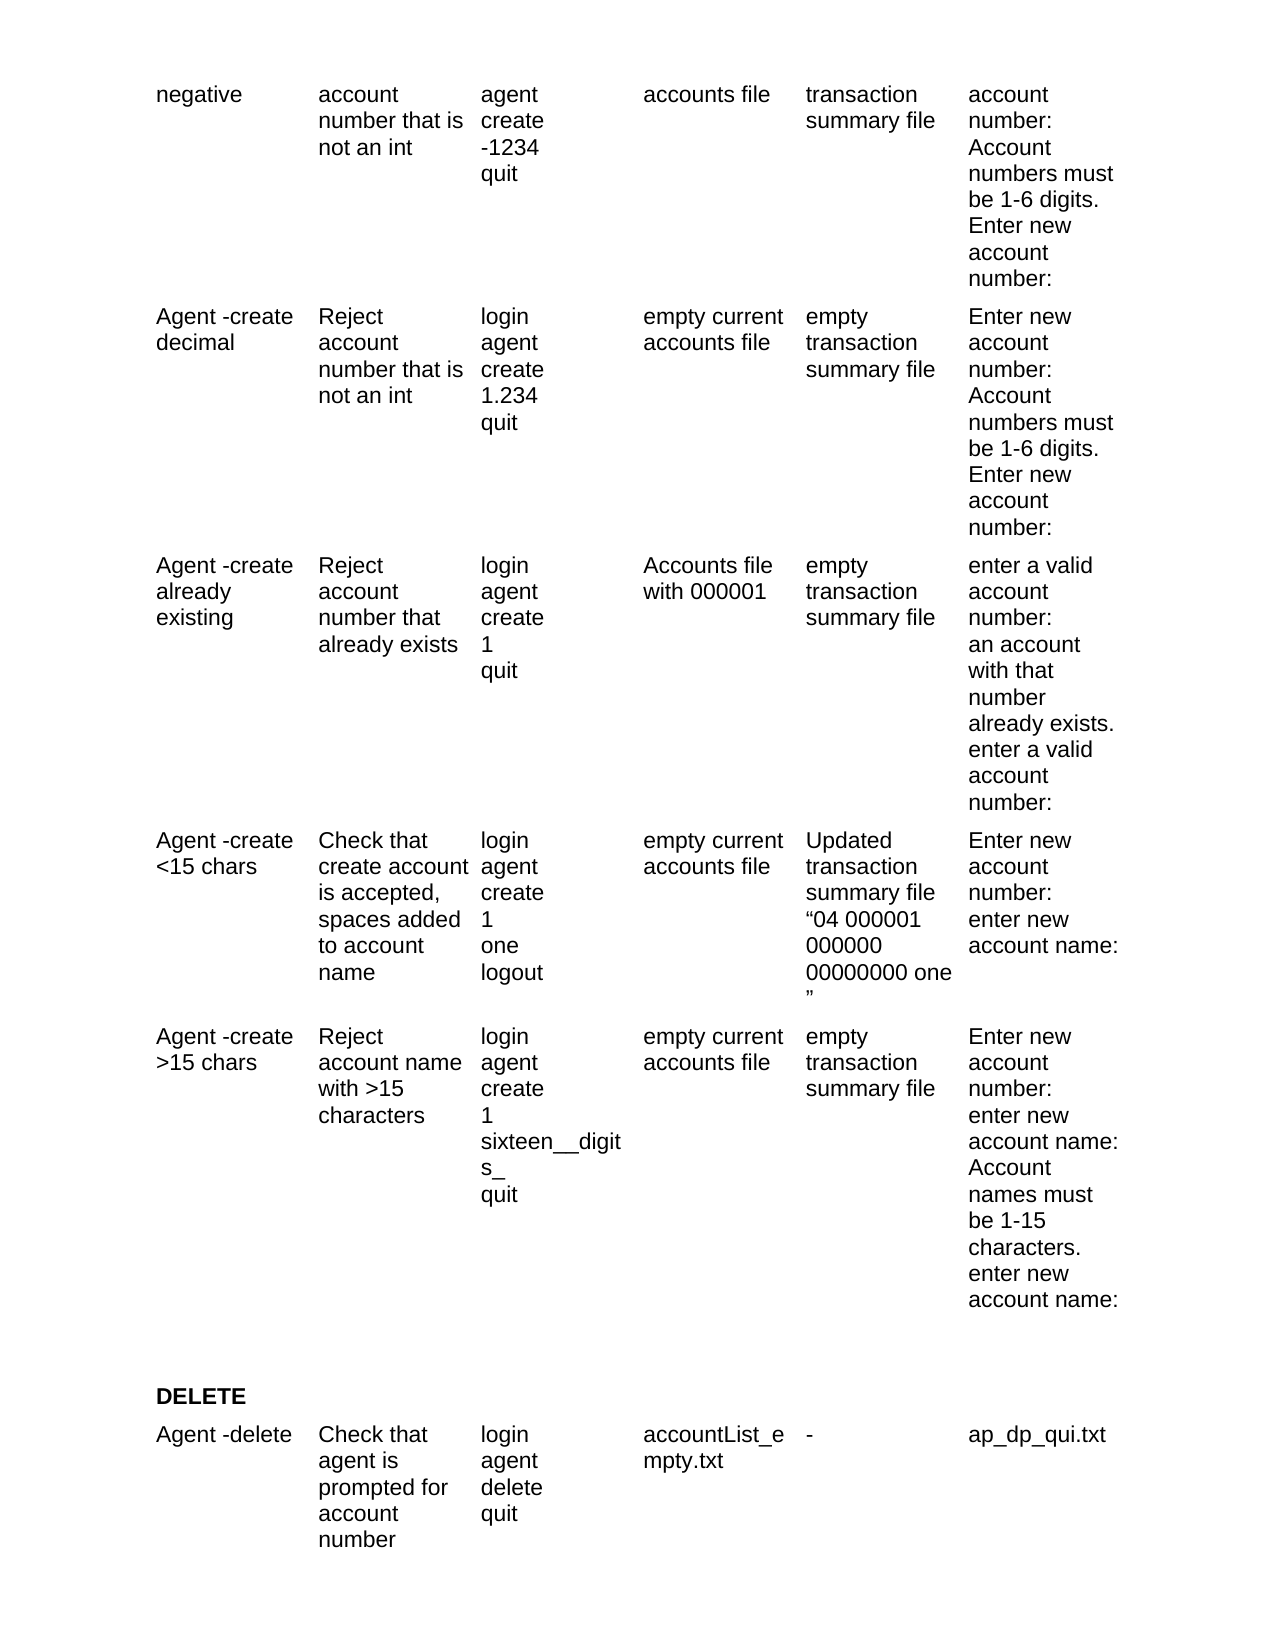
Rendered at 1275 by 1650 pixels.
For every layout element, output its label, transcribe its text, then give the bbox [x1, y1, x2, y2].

table_cell Agent -delete [150, 1415, 312, 1558]
table_cell Agent -create <15 chars [150, 821, 312, 1017]
table_header [638, 1377, 800, 1415]
table_cell Accounts file with 000001 [638, 546, 800, 821]
table_cell Enter new account number: enter new account name: Account names must be 1-15 characters. enter new account name: [963, 1017, 1125, 1318]
table_cell account number: Account numbers must be 1-6 digits. Enter new account number: [963, 75, 1125, 297]
table_cell Reject account number that already exists [313, 546, 475, 821]
table_cell Check that create account is accepted, spaces added to account name [313, 821, 475, 1017]
table_cell Agent -create decimal [150, 297, 312, 546]
table_cell Agent -create >15 chars [150, 1017, 312, 1318]
table_cell Reject account number that is not an int [313, 297, 475, 546]
table_cell empty transaction summary file [800, 1017, 962, 1318]
table_cell empty current accounts file [638, 297, 800, 546]
table_cell agent create -1234 quit [475, 75, 637, 297]
table_cell negative [150, 75, 312, 297]
table_cell login agent create 1 sixteen__digits_ quit [475, 1017, 637, 1318]
table_cell enter a valid account number: an account with that number already exists. enter a valid account number: [963, 546, 1125, 821]
table_cell accounts file [638, 75, 800, 297]
table_cell login agent delete quit [475, 1415, 637, 1558]
table_cell ap_dp_qui.txt [963, 1415, 1125, 1558]
table_header DELETE [150, 1377, 312, 1415]
table_cell Check that agent is prompted for account number [313, 1415, 475, 1558]
table_cell Agent -create already existing [150, 546, 312, 821]
table_header [313, 1377, 475, 1415]
table_cell login agent create 1.234 quit [475, 297, 637, 546]
table_header [963, 1377, 1125, 1415]
table_cell empty transaction summary file [800, 546, 962, 821]
table_cell Enter new account number: Account numbers must be 1-6 digits. Enter new account number: [963, 297, 1125, 546]
table_cell Reject account name with >15 characters [313, 1017, 475, 1318]
table_cell transaction summary file [800, 75, 962, 297]
table_cell accountList_empty.txt [638, 1415, 800, 1558]
table_cell empty current accounts file [638, 821, 800, 1017]
table_cell login agent create 1 one logout [475, 821, 637, 1017]
table_cell account number that is not an int [313, 75, 475, 297]
table_header [475, 1377, 637, 1415]
table_cell Updated transaction summary file “04 000001 000000 00000000 one ” [800, 821, 962, 1017]
table_header [800, 1377, 962, 1415]
table_cell - [800, 1415, 962, 1558]
table_cell Enter new account number: enter new account name: [963, 821, 1125, 1017]
table_cell empty current accounts file [638, 1017, 800, 1318]
table_cell empty transaction summary file [800, 297, 962, 546]
table_cell login agent create 1 quit [475, 546, 637, 821]
